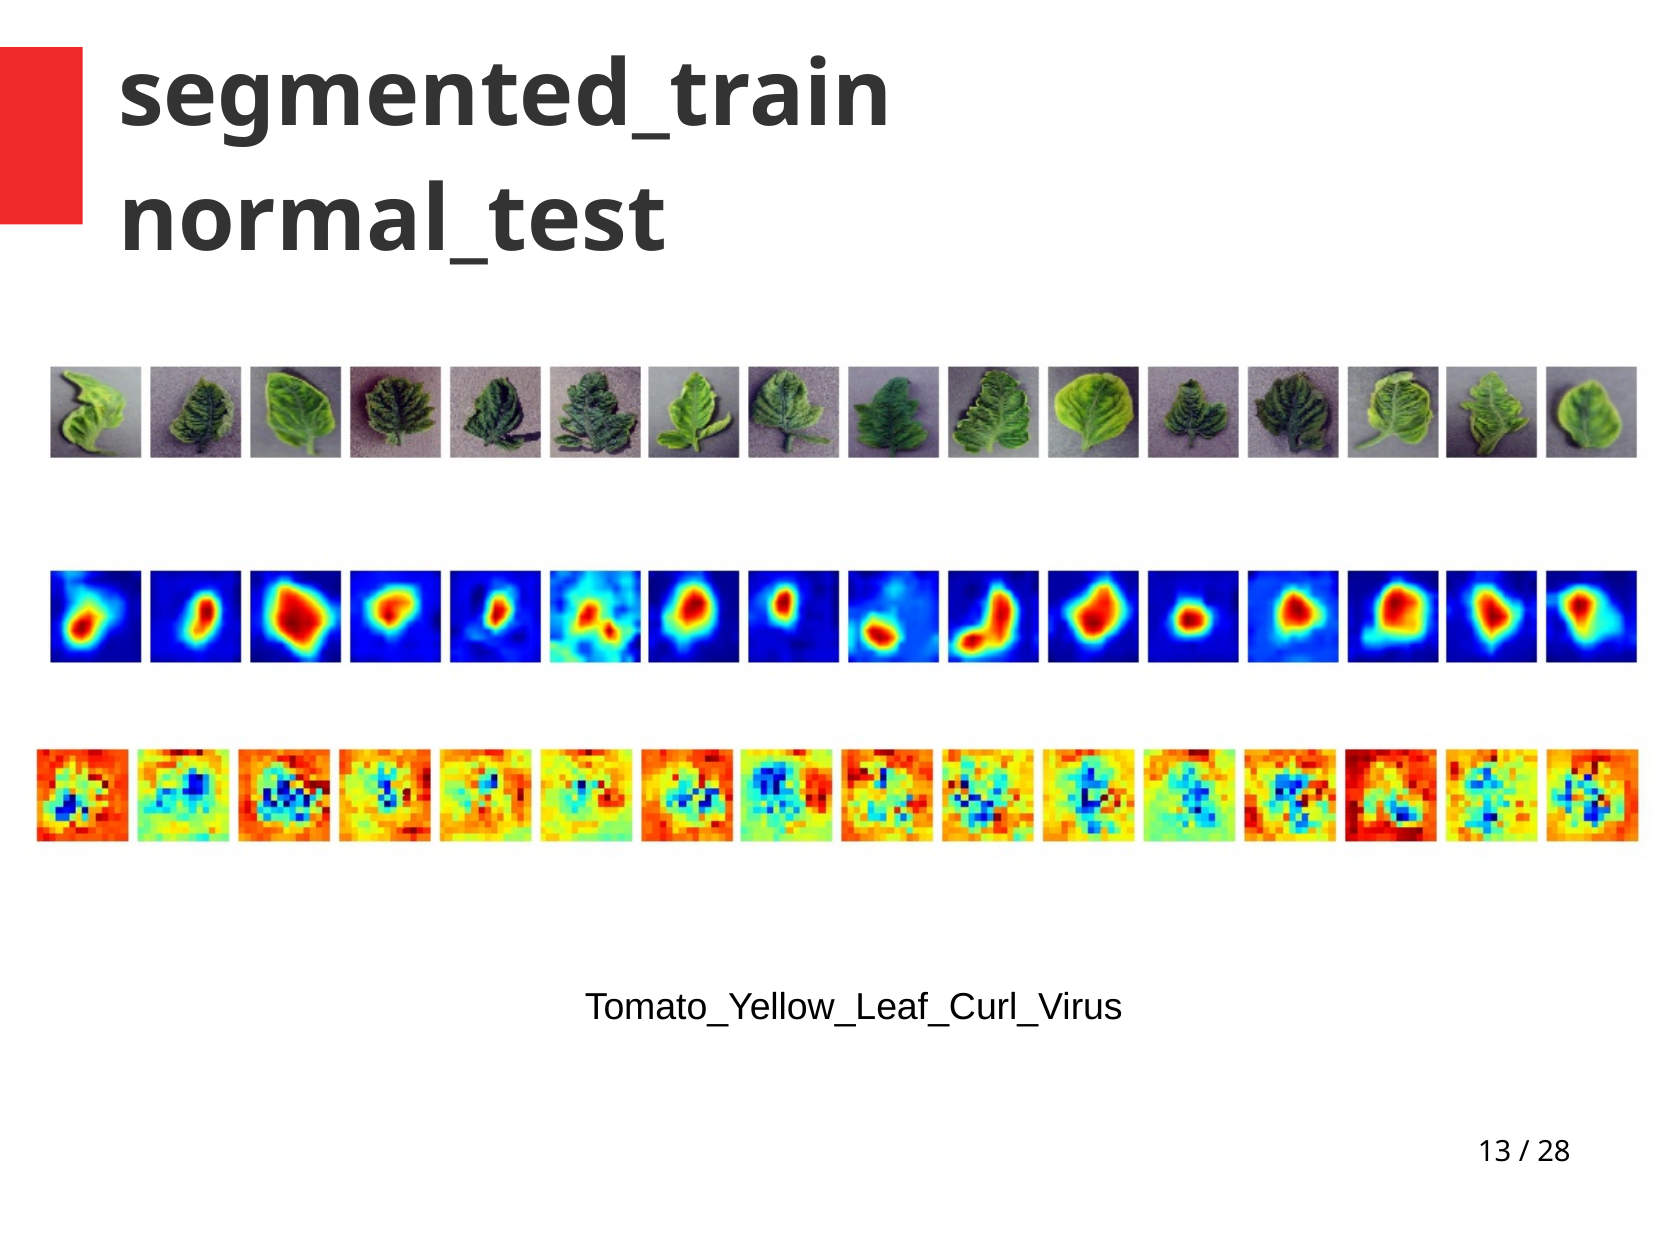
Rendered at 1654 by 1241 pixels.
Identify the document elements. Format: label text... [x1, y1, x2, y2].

picture [0, 554, 1654, 700]
picture [0, 350, 1654, 496]
picture [0, 734, 1654, 880]
text_box Tomato_Yellow_Leaf_Curl_Virus [570, 978, 1138, 1036]
title segmented_train normal_test [118, 45, 1571, 260]
